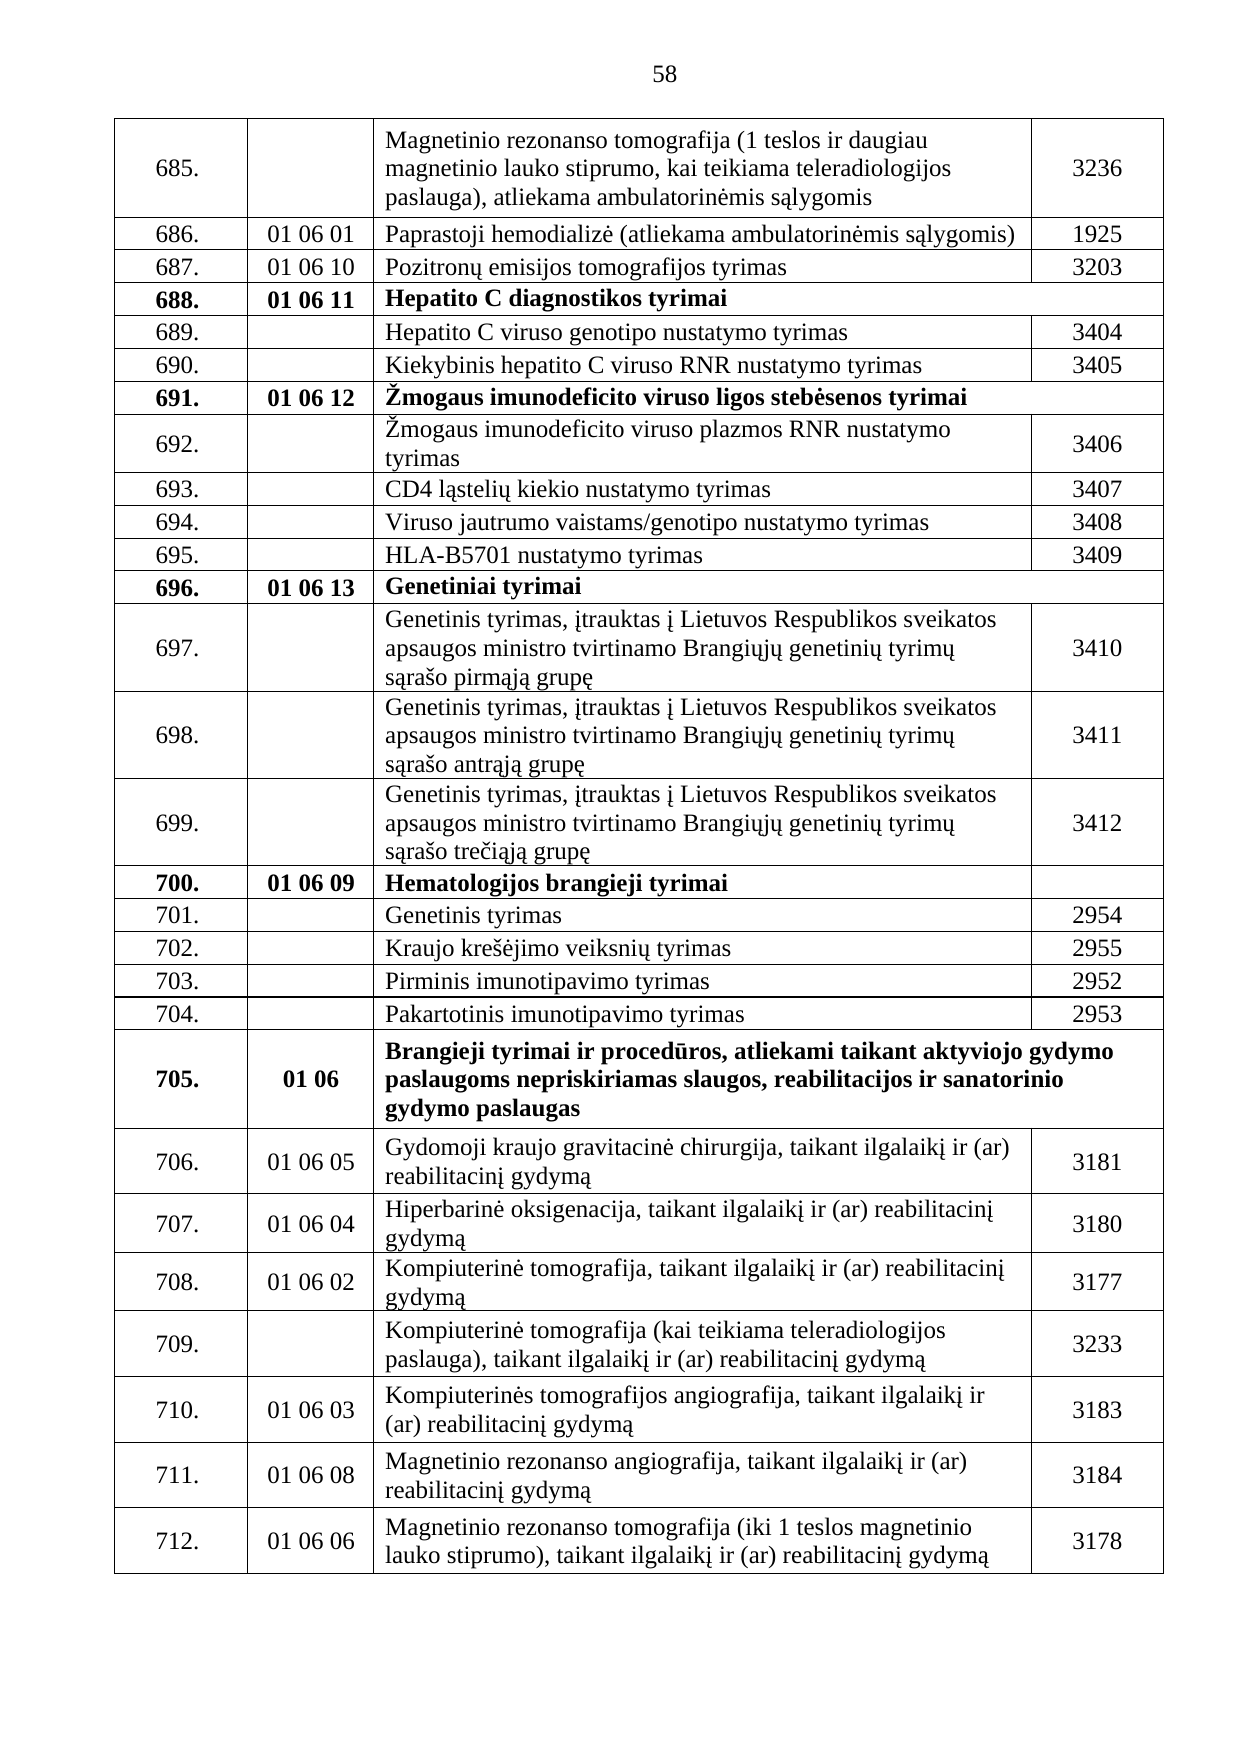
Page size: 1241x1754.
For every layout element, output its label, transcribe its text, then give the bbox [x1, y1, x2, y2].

table_cell Kompiuterinė tomografija, taikant ilgalaikį ir (ar) reabilitacinį gydymą [374, 1253, 1031, 1310]
table_cell 709. [115, 1311, 247, 1376]
table_cell 01 06 [248, 1030, 373, 1128]
table_cell 01 06 09 [248, 866, 373, 898]
table_cell 01 06 01 [248, 218, 373, 249]
table_cell Magnetinio rezonanso tomografija (1 teslos ir daugiau magnetinio lauko stiprumo, kai teikiama teleradiologijos paslauga), atliekama ambulatorinėmis sąlygomis [374, 119, 1031, 217]
table_cell 01 06 12 [248, 382, 373, 413]
table_cell 686. [115, 218, 247, 249]
table_cell [248, 349, 373, 381]
table_cell 699. [115, 779, 247, 865]
table_cell 695. [115, 539, 247, 570]
table_cell 703. [115, 965, 247, 996]
table_cell 01 06 08 [248, 1443, 373, 1507]
table_cell 2952 [1032, 965, 1163, 996]
table_cell Genetinis tyrimas [374, 899, 1031, 931]
table_cell Paprastoji hemodializė (atliekama ambulatorinėmis sąlygomis) [374, 218, 1031, 249]
table_cell CD4 ląstelių kiekio nustatymo tyrimas [374, 473, 1031, 505]
table_cell 01 06 04 [248, 1194, 373, 1252]
table_cell HLA-B5701 nustatymo tyrimas [374, 539, 1031, 570]
table_cell Kiekybinis hepatito C viruso RNR nustatymo tyrimas [374, 349, 1031, 381]
table_cell 700. [115, 866, 247, 898]
table_cell 697. [115, 604, 247, 691]
table_cell 3406 [1032, 415, 1163, 472]
table_cell [248, 316, 373, 348]
table_cell Žmogaus imunodeficito viruso ligos stebėsenos tyrimai [374, 382, 1163, 413]
table_cell 01 06 03 [248, 1377, 373, 1442]
table_cell Genetinis tyrimas, įtrauktas į Lietuvos Respublikos sveikatos apsaugos ministro tvirtinamo Brangiųjų genetinių tyrimų sąrašo trečiąją grupę [374, 779, 1031, 865]
table_cell [248, 998, 373, 1029]
table_cell 692. [115, 415, 247, 472]
table_cell 3404 [1032, 316, 1163, 348]
table_cell [1032, 866, 1163, 898]
table_cell Hiperbarinė oksigenacija, taikant ilgalaikį ir (ar) reabilitacinį gydymą [374, 1194, 1031, 1252]
table_cell [248, 539, 373, 570]
table_cell [248, 932, 373, 963]
table_cell [248, 1311, 373, 1376]
table_cell Kompiuterinė tomografija (kai teikiama teleradiologijos paslauga), taikant ilgalaikį ir (ar) reabilitacinį gydymą [374, 1311, 1031, 1376]
table_cell Hepatito C diagnostikos tyrimai [374, 283, 1163, 315]
table_cell [248, 965, 373, 996]
table_cell [248, 506, 373, 538]
table_cell Pozitronų emisijos tomografijos tyrimas [374, 250, 1031, 282]
table_cell 3180 [1032, 1194, 1163, 1252]
table_cell 694. [115, 506, 247, 538]
table_cell [248, 604, 373, 691]
table_cell 702. [115, 932, 247, 963]
table_cell Kraujo krešėjimo veiksnių tyrimas [374, 932, 1031, 963]
table_cell 689. [115, 316, 247, 348]
table_cell 3178 [1032, 1508, 1163, 1573]
table_cell Magnetinio rezonanso angiografija, taikant ilgalaikį ir (ar) reabilitacinį gydymą [374, 1443, 1031, 1507]
table_cell 3233 [1032, 1311, 1163, 1376]
table_cell 3183 [1032, 1377, 1163, 1442]
table_cell 3203 [1032, 250, 1163, 282]
table_cell 3184 [1032, 1443, 1163, 1507]
table_cell 705. [115, 1030, 247, 1128]
table_cell 3411 [1032, 692, 1163, 778]
table_cell 3236 [1032, 119, 1163, 217]
table_cell Pakartotinis imunotipavimo tyrimas [374, 998, 1031, 1029]
table_cell Žmogaus imunodeficito viruso plazmos RNR nustatymo tyrimas [374, 415, 1031, 472]
table_cell 696. [115, 571, 247, 603]
table_cell 01 06 11 [248, 283, 373, 315]
table_cell 690. [115, 349, 247, 381]
table_cell 01 06 13 [248, 571, 373, 603]
table_cell Hepatito C viruso genotipo nustatymo tyrimas [374, 316, 1031, 348]
table_cell 704. [115, 998, 247, 1029]
table_cell [248, 119, 373, 217]
table_cell [248, 415, 373, 472]
table_cell 707. [115, 1194, 247, 1252]
table_cell Gydomoji kraujo gravitacinė chirurgija, taikant ilgalaikį ir (ar) reabilitacinį gydymą [374, 1129, 1031, 1193]
table_cell 711. [115, 1443, 247, 1507]
table_cell 701. [115, 899, 247, 931]
table_cell 693. [115, 473, 247, 505]
table_cell 710. [115, 1377, 247, 1442]
table_cell 685. [115, 119, 247, 217]
table_cell 1925 [1032, 218, 1163, 249]
table_cell 01 06 02 [248, 1253, 373, 1310]
table_cell 3181 [1032, 1129, 1163, 1193]
table_cell 3409 [1032, 539, 1163, 570]
table_cell Viruso jautrumo vaistams/genotipo nustatymo tyrimas [374, 506, 1031, 538]
table_cell Pirminis imunotipavimo tyrimas [374, 965, 1031, 996]
table_cell 3177 [1032, 1253, 1163, 1310]
table_cell Genetinis tyrimas, įtrauktas į Lietuvos Respublikos sveikatos apsaugos ministro tvirtinamo Brangiųjų genetinių tyrimų sąrašo antrąją grupę [374, 692, 1031, 778]
table_cell 01 06 05 [248, 1129, 373, 1193]
table_cell 2955 [1032, 932, 1163, 963]
table_cell [248, 779, 373, 865]
table_cell 3410 [1032, 604, 1163, 691]
table_cell 712. [115, 1508, 247, 1573]
table_cell Magnetinio rezonanso tomografija (iki 1 teslos magnetinio lauko stiprumo), taikant ilgalaikį ir (ar) reabilitacinį gydymą [374, 1508, 1031, 1573]
table_cell Genetinis tyrimas, įtrauktas į Lietuvos Respublikos sveikatos apsaugos ministro tvirtinamo Brangiųjų genetinių tyrimų sąrašo pirmąją grupę [374, 604, 1031, 691]
table_cell Hematologijos brangieji tyrimai [374, 866, 1031, 898]
table_cell [248, 473, 373, 505]
table_cell 3412 [1032, 779, 1163, 865]
table_cell Genetiniai tyrimai [374, 571, 1163, 603]
table_cell 708. [115, 1253, 247, 1310]
table_cell 2953 [1032, 998, 1163, 1029]
table_cell Kompiuterinės tomografijos angiografija, taikant ilgalaikį ir (ar) reabilitacinį gydymą [374, 1377, 1031, 1442]
table_cell 01 06 06 [248, 1508, 373, 1573]
table_cell 01 06 10 [248, 250, 373, 282]
table_cell Brangieji tyrimai ir procedūros, atliekami taikant aktyviojo gydymo paslaugoms nepriskiriamas slaugos, reabilitacijos ir sanatorinio gydymo paslaugas [374, 1030, 1163, 1128]
table_cell 691. [115, 382, 247, 413]
table_cell 2954 [1032, 899, 1163, 931]
table_cell [248, 692, 373, 778]
table_cell 687. [115, 250, 247, 282]
table_cell 3407 [1032, 473, 1163, 505]
table_cell 698. [115, 692, 247, 778]
table_cell 3408 [1032, 506, 1163, 538]
table_cell 688. [115, 283, 247, 315]
table_cell 706. [115, 1129, 247, 1193]
table_cell [248, 899, 373, 931]
table_cell 3405 [1032, 349, 1163, 381]
